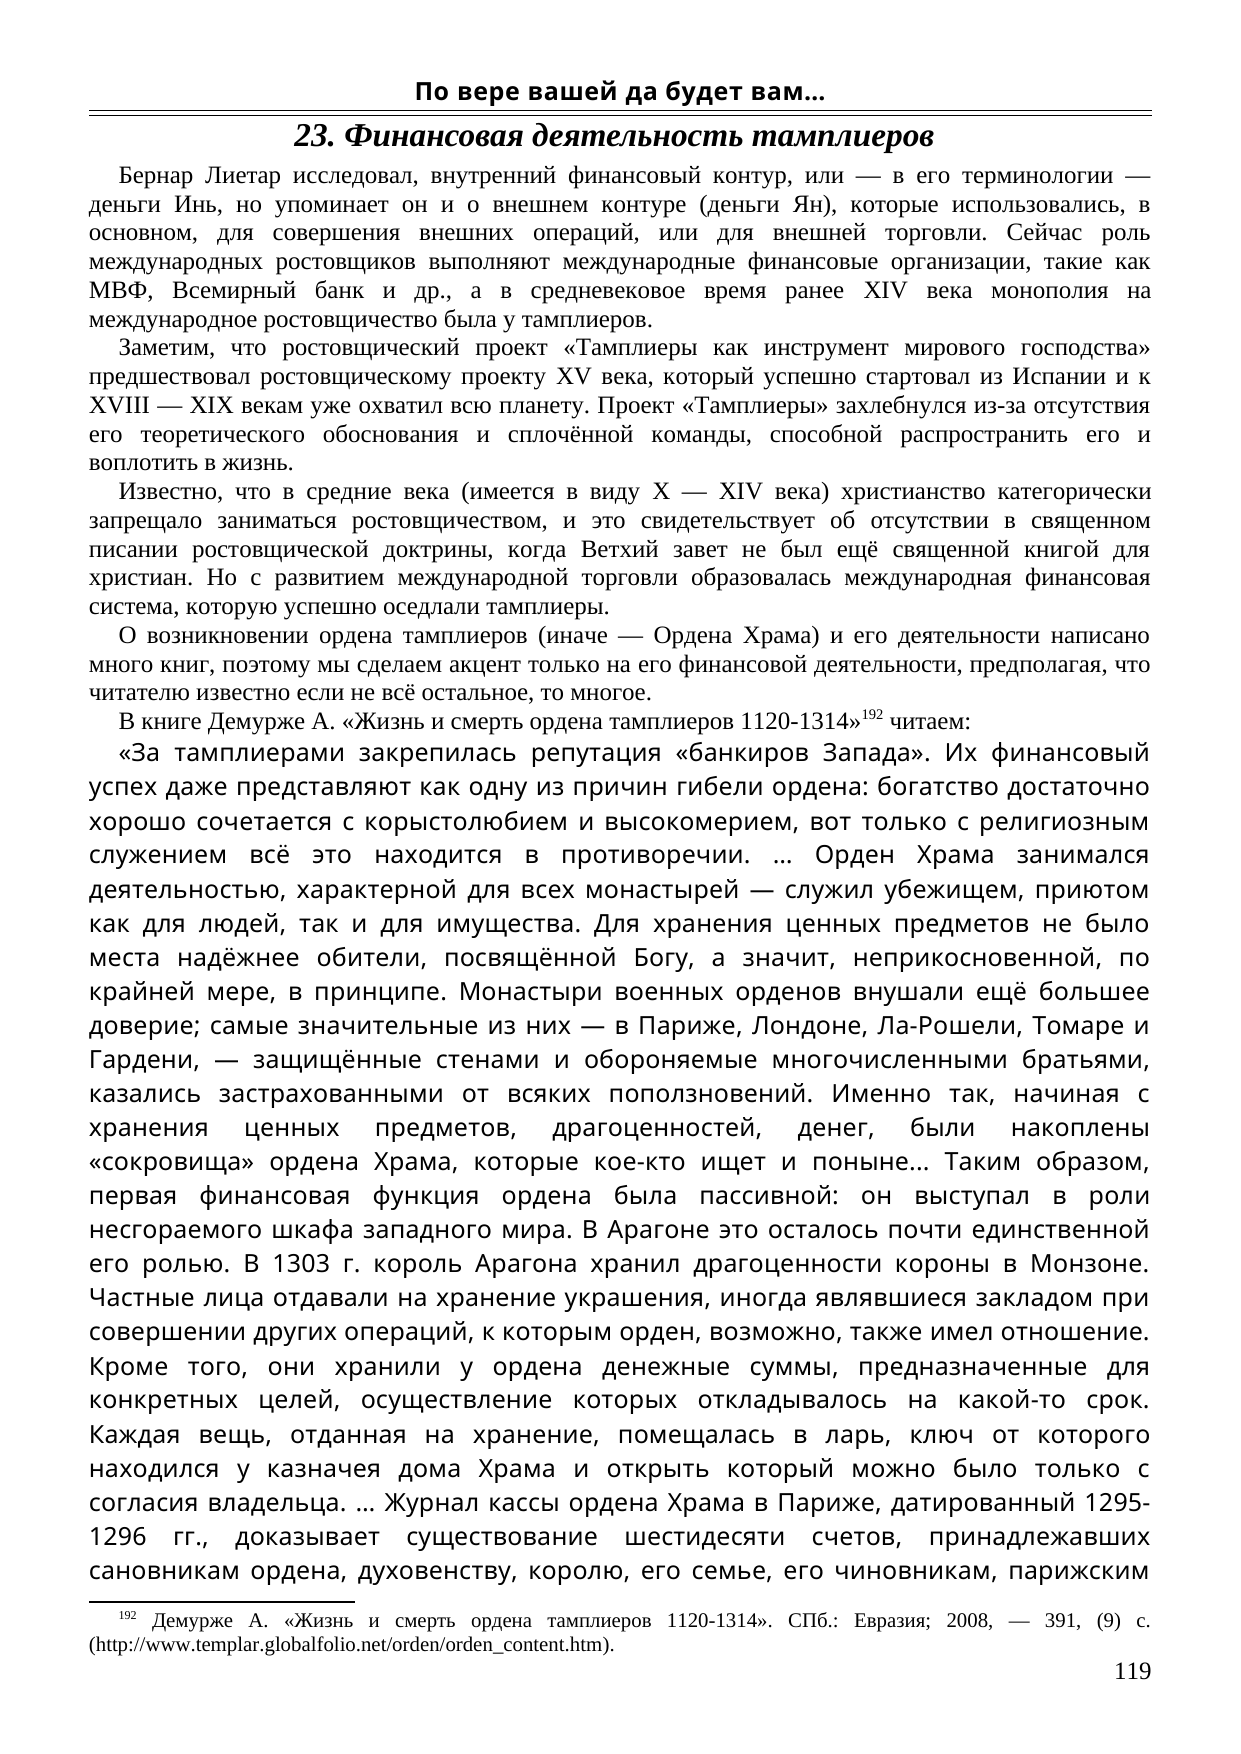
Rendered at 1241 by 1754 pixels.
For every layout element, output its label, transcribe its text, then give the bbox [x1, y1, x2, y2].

text Демурже А. «Жизнь и смерть ордена тамплиеров 1120-1314». СПб.: Евразия; 2008, — 391, (9) с. (http://www.templar.globalfolio.net/orden/orden_content.htm). [89, 1608, 1152, 1656]
subtitle 23. Финансовая деятельность тамплиеров [89, 116, 1152, 154]
text Бернар Лиетар исследовал, внутренний финансовый контур, или — в его терминологии — деньги Инь, но упоминает он и о внешнем контуре (деньги Ян), которые использовались, в основном, для совершения внешних операций, или для внешней торговли. Сейчас роль международных ростовщиков выполняют международные финансовые организации, такие как МВФ, Всемирный банк и др., а в средневековое время ранее XIV века монополия на международное ростовщичество была у тамплиеров. [89, 160, 1152, 332]
text «За тамплиерами закрепилась репутация «банкиров Запада». Их финансовый успех даже представляют как одну из причин гибели ордена: богатство достаточно хорошо сочетается с корыстолюбием и высокомерием, вот только с религиозным служением всё это находится в противоречии. … Орден Храма занимался деятельностью, характерной для всех монастырей — служил убежищем, приютом как для людей, так и для имущества. Для хранения ценных предметов не было места надёжнее обители, посвящённой Богу, а значит, неприкосновенной, по крайней мере, в принципе. Монастыри военных орденов внушали ещё большее доверие; самые значительные из них — в Париже, Лондоне, Ла-Рошели, Томаре и Гардени, — защищённые стенами и обороняемые многочисленными братьями, казались застрахованными от всяких поползновений. Именно так, начиная с хранения ценных предметов, драгоценностей, денег, были накоплены «сокровища» ордена Храма, которые кое-кто ищет и поныне... Таким образом, первая финансовая функция ордена была пассивной: он выступал в роли несгораемого шкафа западного мира. В Арагоне это осталось почти единственной его ролью. В 1303 г. король Арагона хранил драгоценности короны в Монзоне. Частные лица отдавали на хранение украшения, иногда являвшиеся закладом при совершении других операций, к которым орден, возможно, также имел отношение. Кроме того, они хранили у ордена денежные суммы, предназначенные для конкретных целей, осуществление которых откладывалось на какой-то срок. Каждая вещь, отданная на хранение, помещалась в ларь, ключ от которого находился у казначея дома Храма и открыть который можно было только с согласия владельца. … Журнал кассы ордена Храма в Париже, датированный 1295-1296 гг., доказывает существование шестидесяти счетов, принадлежавших сановникам ордена, духовенству, королю, его семье, его чиновникам, парижским [89, 735, 1152, 1587]
text Заметим, что ростовщический проект «Тамплиеры как инструмент мирового господства» предшествовал ростовщическому проекту XV века, который успешно стартовал из Испании и к XVIII — XIX векам уже охватил всю планету. Проект «Тамплиеры» захлебнулся из-за отсутствия его теоретического обоснования и сплочённой команды, способной распространить его и воплотить в жизнь. [89, 332, 1152, 476]
text О возникновении ордена тамплиеров (иначе — Ордена Храма) и его деятельности написано много книг, поэтому мы сделаем акцент только на его финансовой деятельности, предполагая, что читателю известно если не всё остальное, то многое. [89, 620, 1152, 706]
text Известно, что в средние века (имеется в виду X — XIV века) христианство категорически запрещало заниматься ростовщичеством, и это свидетельствует об отсутствии в священном писании ростовщической доктрины, когда Ветхий завет не был ещё священной книгой для христиан. Но с развитием международной торговли образовалась международная финансовая система, которую успешно оседлали тамплиеры. [89, 476, 1152, 620]
text В книге Демурже А. «Жизнь и смерть ордена тамплиеров 1120-1314» читаем: [89, 706, 1152, 735]
